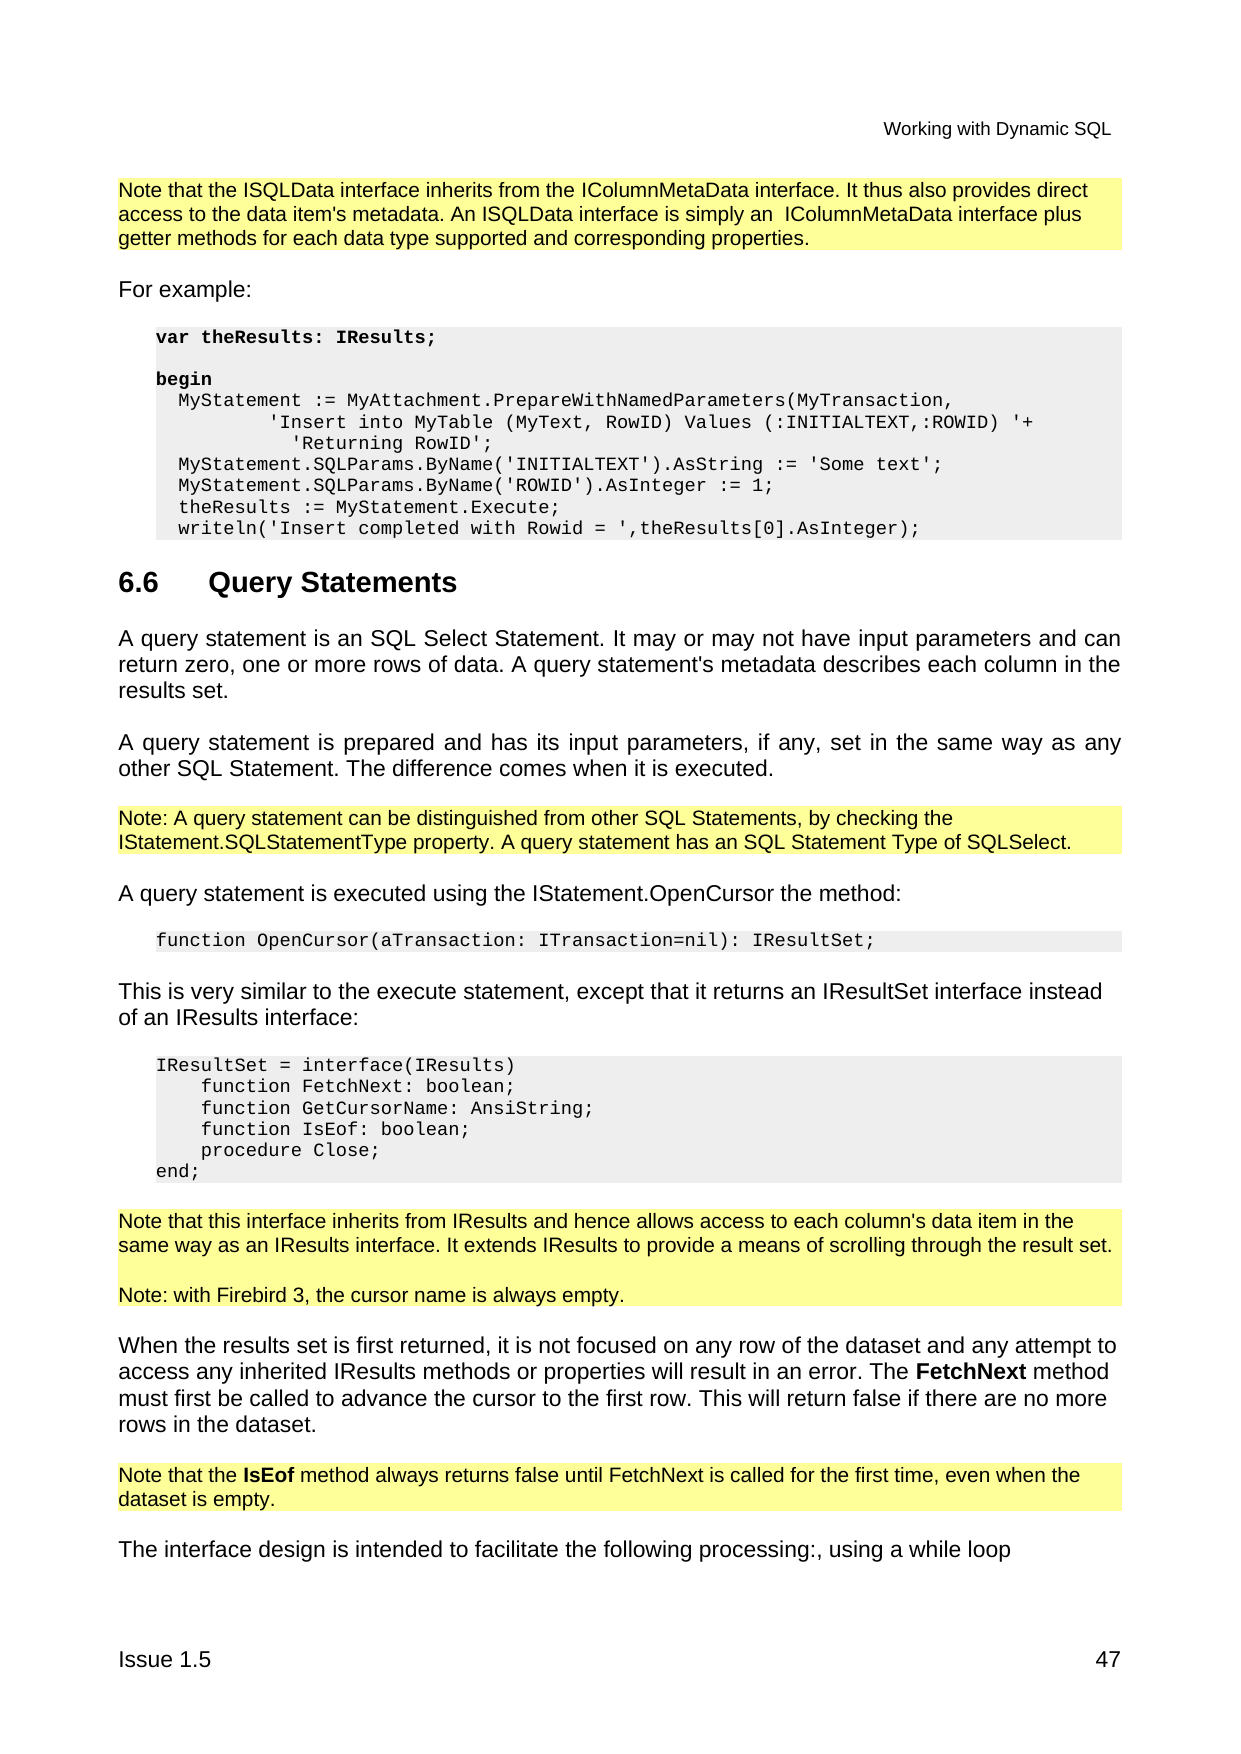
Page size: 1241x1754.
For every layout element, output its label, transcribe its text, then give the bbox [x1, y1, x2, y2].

text var theResults: IResults; [156, 327, 1122, 349]
text When the results set is first returned, it is not focused on any row of the dataset and any attempt to access any inherited IResults methods or properties will result in an error. The FetchNext method must first be called to advance the cursor to the first row. This will return false if there are no more rows in the dataset. [118, 1332, 1122, 1437]
text function IsEof: boolean; [156, 1120, 1122, 1141]
text Note: with Firebird 3, the cursor name is always empty. [118, 1282, 1122, 1306]
text 'Returning RowID'; [156, 434, 1122, 455]
text function FetchNext: boolean; [156, 1077, 1122, 1098]
text Note that the ISQLData interface inherits from the IColumnMetaData interface. It thus also provides direct access to the data item's metadata. An ISQLData interface is simply an IColumnMetaData interface plus getter methods for each data type supported and corresponding properties. [118, 178, 1122, 250]
text A query statement is executed using the IStatement.OpenCursor the method: [118, 880, 1122, 906]
text end; [156, 1162, 1122, 1183]
text Note that this interface inherits from IResults and hence allows access to each column's data item in the same way as an IResults interface. It extends IResults to provide a means of scrolling through the result set. [118, 1209, 1122, 1257]
text function GetCursorName: AnsiString; [156, 1098, 1122, 1120]
text procedure Close; [156, 1141, 1122, 1162]
text The interface design is intended to facilitate the following processing:, using a while loop [118, 1536, 1122, 1563]
text MyStatement.SQLParams.ByName('ROWID').AsInteger := 1; [156, 476, 1122, 497]
text This is very similar to the execute statement, except that it returns an IResultSet interface instead of an IResults interface: [118, 978, 1122, 1031]
subtitle Query Statements [118, 565, 1122, 599]
text IResultSet = interface(IResults) [156, 1056, 1122, 1077]
text theResults := MyStatement.Execute; [156, 497, 1122, 519]
text Note that the IsEof method always returns false until FetchNext is called for the first time, even when the dataset is empty. [118, 1463, 1122, 1511]
text function OpenCursor(aTransaction: ITransaction=nil): IResultSet; [156, 931, 1122, 952]
text MyStatement := MyAttachment.PrepareWithNamedParameters(MyTransaction, [156, 391, 1122, 412]
text begin [156, 370, 1122, 391]
text A query statement is prepared and has its input parameters, if any, set in the same way as any other SQL Statement. The difference comes when it is executed. [118, 728, 1122, 781]
text A query statement is an SQL Select Statement. It may or may not have input parameters and can return zero, one or more rows of data. A query statement's metadata describes each column in the results set. [118, 624, 1122, 703]
text MyStatement.SQLParams.ByName('INITIALTEXT').AsString := 'Some text'; [156, 455, 1122, 476]
text 'Insert into MyTable (MyText, RowID) Values (:INITIALTEXT,:ROWID) '+ [156, 412, 1122, 434]
text Note: A query statement can be distinguished from other SQL Statements, by checking the IStatement.SQLStatementType property. A query statement has an SQL Statement Type of SQLSelect. [118, 806, 1122, 854]
text writeln('Insert completed with Rowid = ',theResults[0].AsInteger); [156, 519, 1122, 540]
text For example: [118, 276, 1122, 302]
